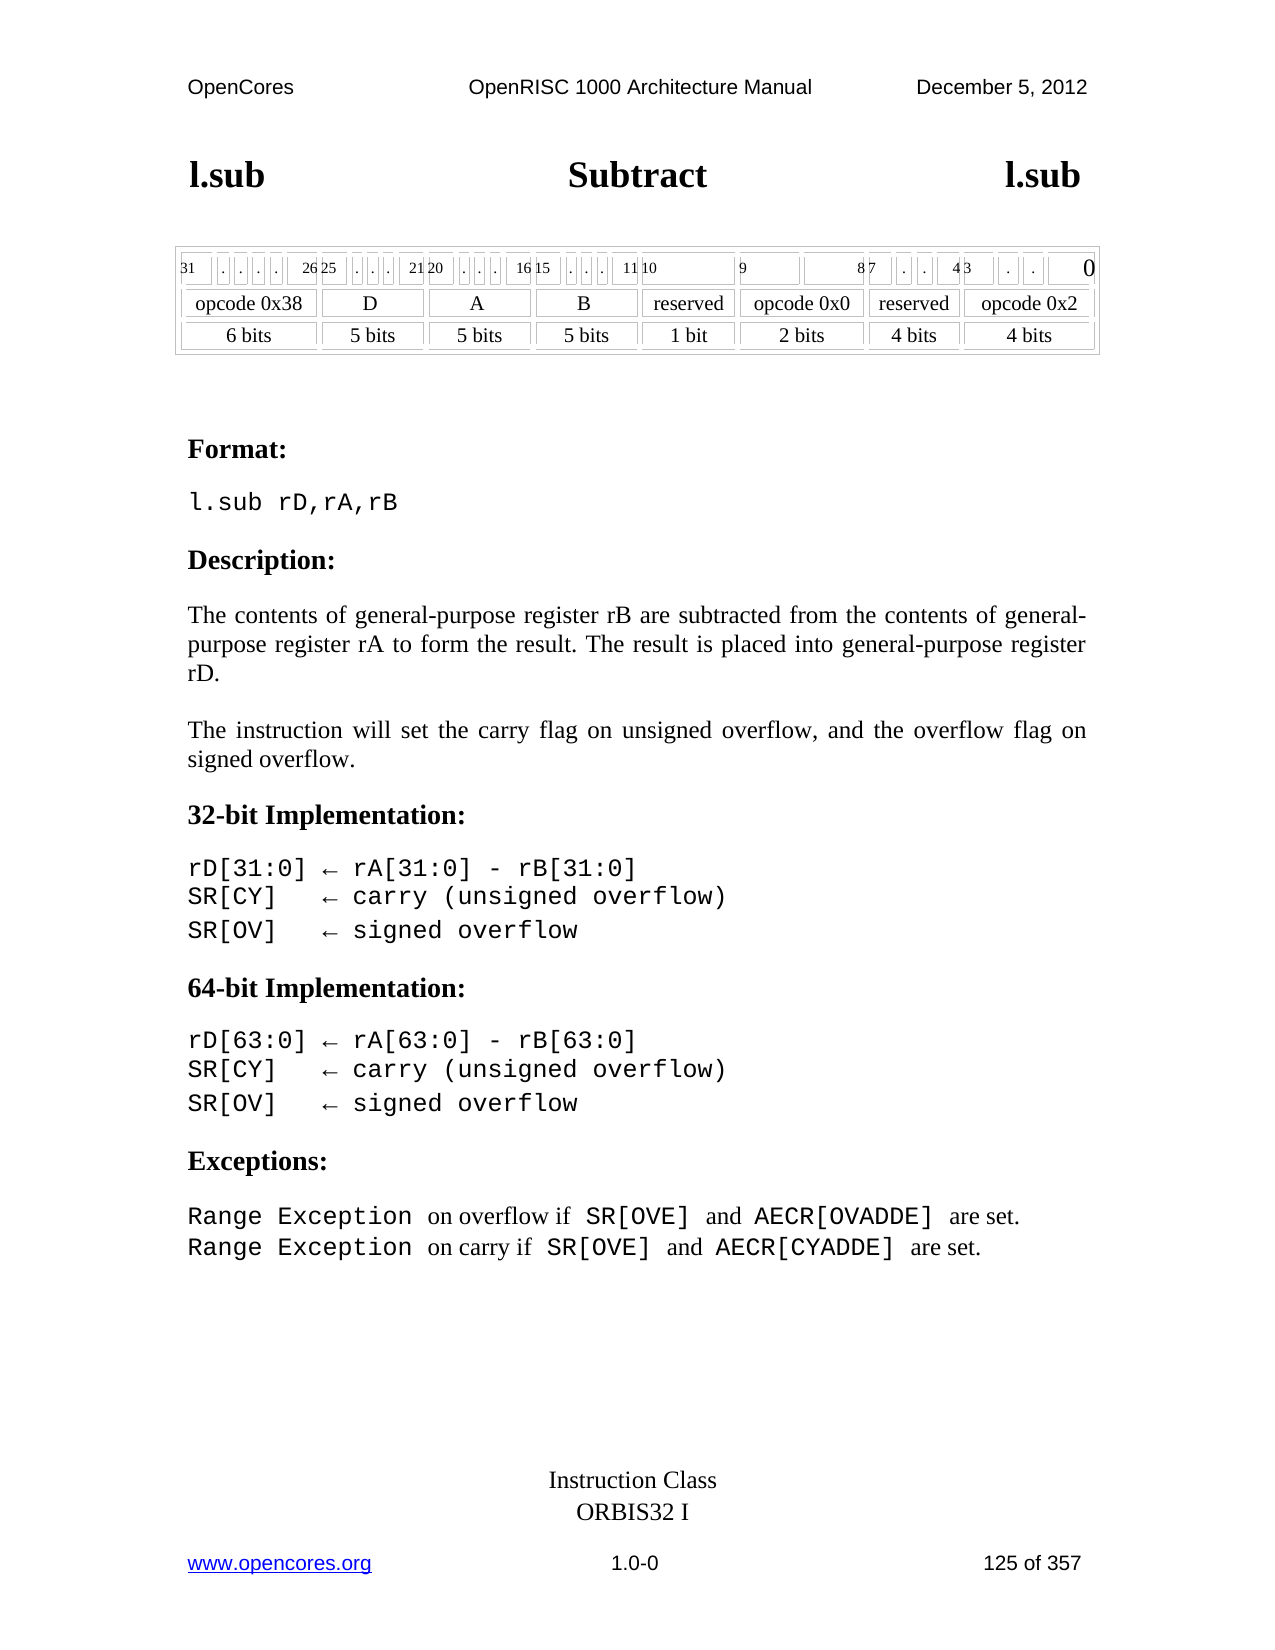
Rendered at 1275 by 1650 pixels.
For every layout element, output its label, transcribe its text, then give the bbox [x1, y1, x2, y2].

text Format: [187, 432, 1087, 464]
text Description: [187, 543, 1087, 575]
text rD[31:0] ← rA[31:0] - rB[31:0] SR[CY] ← carry (unsigned overflow) SR[OV] ← signed overflow [187, 855, 1087, 946]
text rD[63:0] ← rA[63:0] - rB[63:0] SR[CY] ← carry (unsigned overflow) SR[OV] ← signed overflow [187, 1028, 1087, 1119]
text The instruction will set the carry flag on unsigned overflow, and the overflow flag on signed overflow. [187, 715, 1087, 773]
text Range Exception on carry if SR[OVE] and AECR[CYADDE] are set. [187, 1232, 1087, 1263]
text 64-bit Implementation: [187, 971, 1087, 1003]
text The contents of general-purpose register rB are subtracted from the contents of general-purpose register rA to form the result. The result is placed into general-purpose register rD. [187, 600, 1087, 687]
text l.sub rD,rA,rB [187, 489, 1087, 518]
text Range Exception on overflow if SR[OVE] and AECR[OVADDE] are set. [187, 1201, 1087, 1232]
text Exceptions: [187, 1144, 1087, 1176]
text 32-bit Implementation: [187, 798, 1087, 830]
